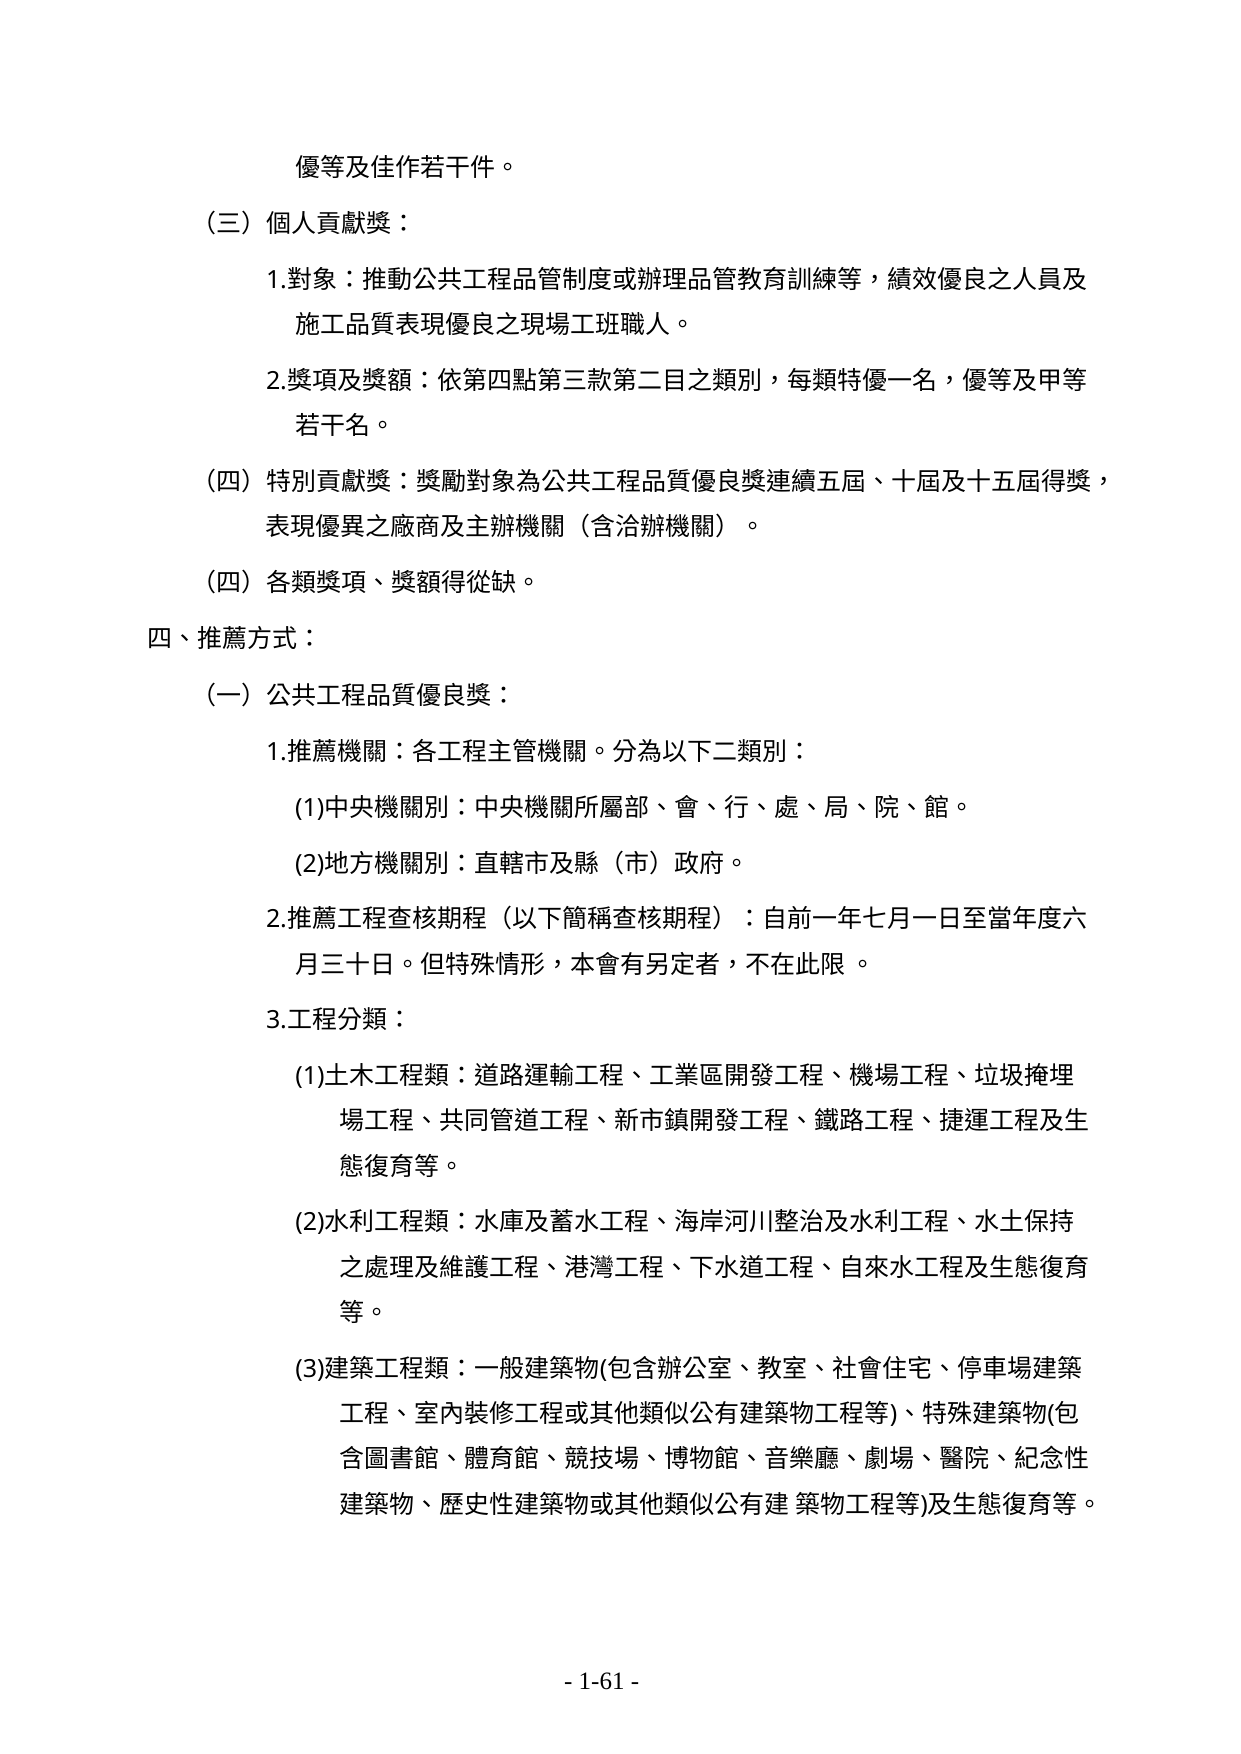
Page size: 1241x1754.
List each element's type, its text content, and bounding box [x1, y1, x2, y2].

text (3)建築工程類：一般建築物(包含辦公室、教室、社會住宅、停車場建築工程、室內裝修工程或其他類似公有建築物工程等)、特殊建築物(包含圖書館、體育館、競技場、博物館、音樂廳、劇場、醫院、紀念性建築物、歷史性建築物或其他類似公有建 築物工程等)及生態復育等。 [295, 1348, 1092, 1563]
text (2)地方機關別：直轄市及縣（市）政府。 [295, 843, 1092, 879]
text （四）特別貢獻獎：獎勵對象為公共工程品質優良獎連續五屆、十屆及十五屆得獎，表現優異之廠商及主辦機關（含洽辦機關）。 [192, 461, 1092, 543]
text 四、推薦方式： [148, 618, 1092, 654]
text （四）各類獎項、獎額得從缺。 [192, 562, 1092, 598]
text (1)土木工程類：道路運輸工程、工業區開發工程、機場工程、垃圾掩埋場工程、共同管道工程、新市鎮開發工程、鐵路工程、捷運工程及生態復育等。 [295, 1056, 1092, 1182]
text 優等及佳作若干件。 [266, 148, 1092, 184]
text (1)中央機關別：中央機關所屬部、會、行、處、局、院、館。 [295, 787, 1092, 823]
text 1.推薦機關：各工程主管機關。分為以下二類別： [266, 732, 1092, 768]
text 3.工程分類： [266, 1000, 1092, 1036]
text 1.對象：推動公共工程品管制度或辦理品管教育訓練等，績效優良之人員及施工品質表現優良之現場工班職人。 [266, 259, 1092, 341]
text （三）個人貢獻獎： [192, 203, 1092, 240]
text (2)水利工程類：水庫及蓄水工程、海岸河川整治及水利工程、水土保持之處理及維護工程、港灣工程、下水道工程、自來水工程及生態復育等。 [295, 1202, 1092, 1329]
text 2.獎項及獎額：依第四點第三款第二目之類別，每類特優一名，優等及甲等若干名。 [266, 360, 1092, 442]
text 2.推薦工程查核期程（以下簡稱查核期程）：自前一年七月一日至當年度六月三十日。但特殊情形，本會有另定者，不在此限 。 [266, 899, 1092, 980]
text （一）公共工程品質優良獎： [192, 676, 1092, 712]
